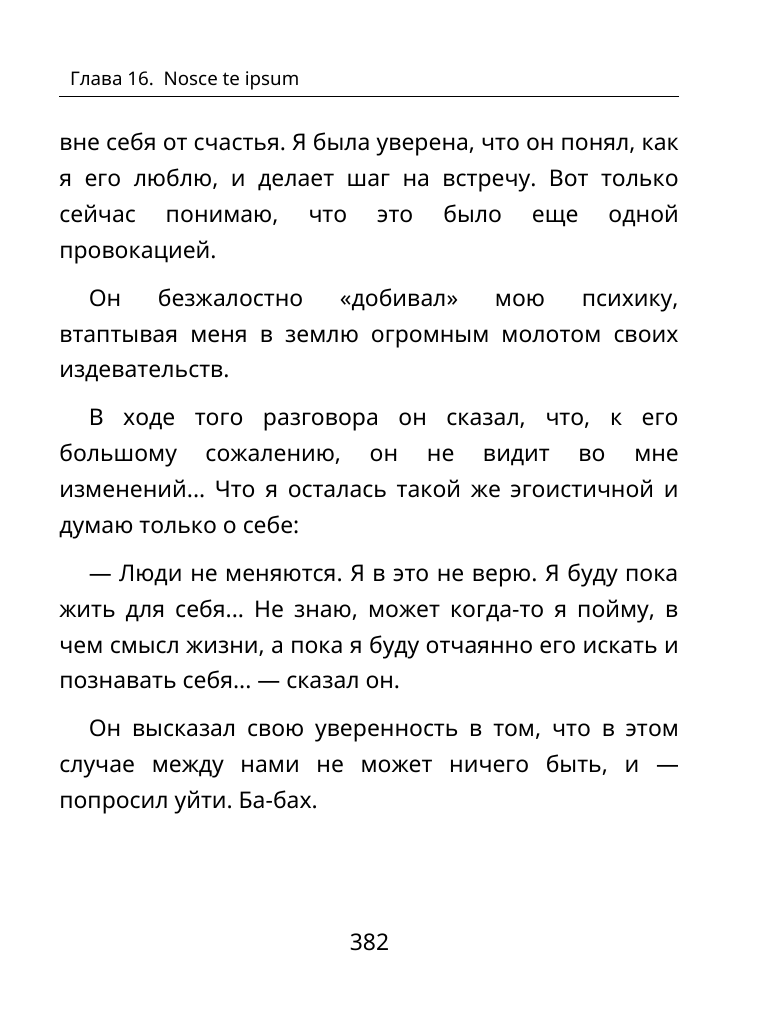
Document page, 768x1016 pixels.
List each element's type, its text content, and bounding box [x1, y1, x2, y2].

text — Люди не меняются. Я в это не верю. Я буду пока жить для себя... Не знаю, может когда-то я пойму, в чем смысл жизни, а пока я буду отчаянно его искать и познавать себя... — сказал он. [59, 557, 679, 696]
text Он высказал свою уверенность в том, что в этом случае между нами не может ничего быть, и — попросил уйти. Ба-бах. [59, 712, 679, 815]
text В ходе того разговора он сказал, что, к его большому сожалению, он не видит во мне изменений... Что я осталась такой же эгоистичной и думаю только о себе: [59, 401, 679, 540]
text Он безжалостно «добивал» мою психику, втаптывая меня в землю огромным молотом своих издевательств. [59, 282, 679, 385]
text вне себя от счастья. Я была уверена, что он понял, как я его люблю, и делает шаг на встречу. Вот только сейчас понимаю, что это было еще одной провокацией. [59, 126, 679, 265]
